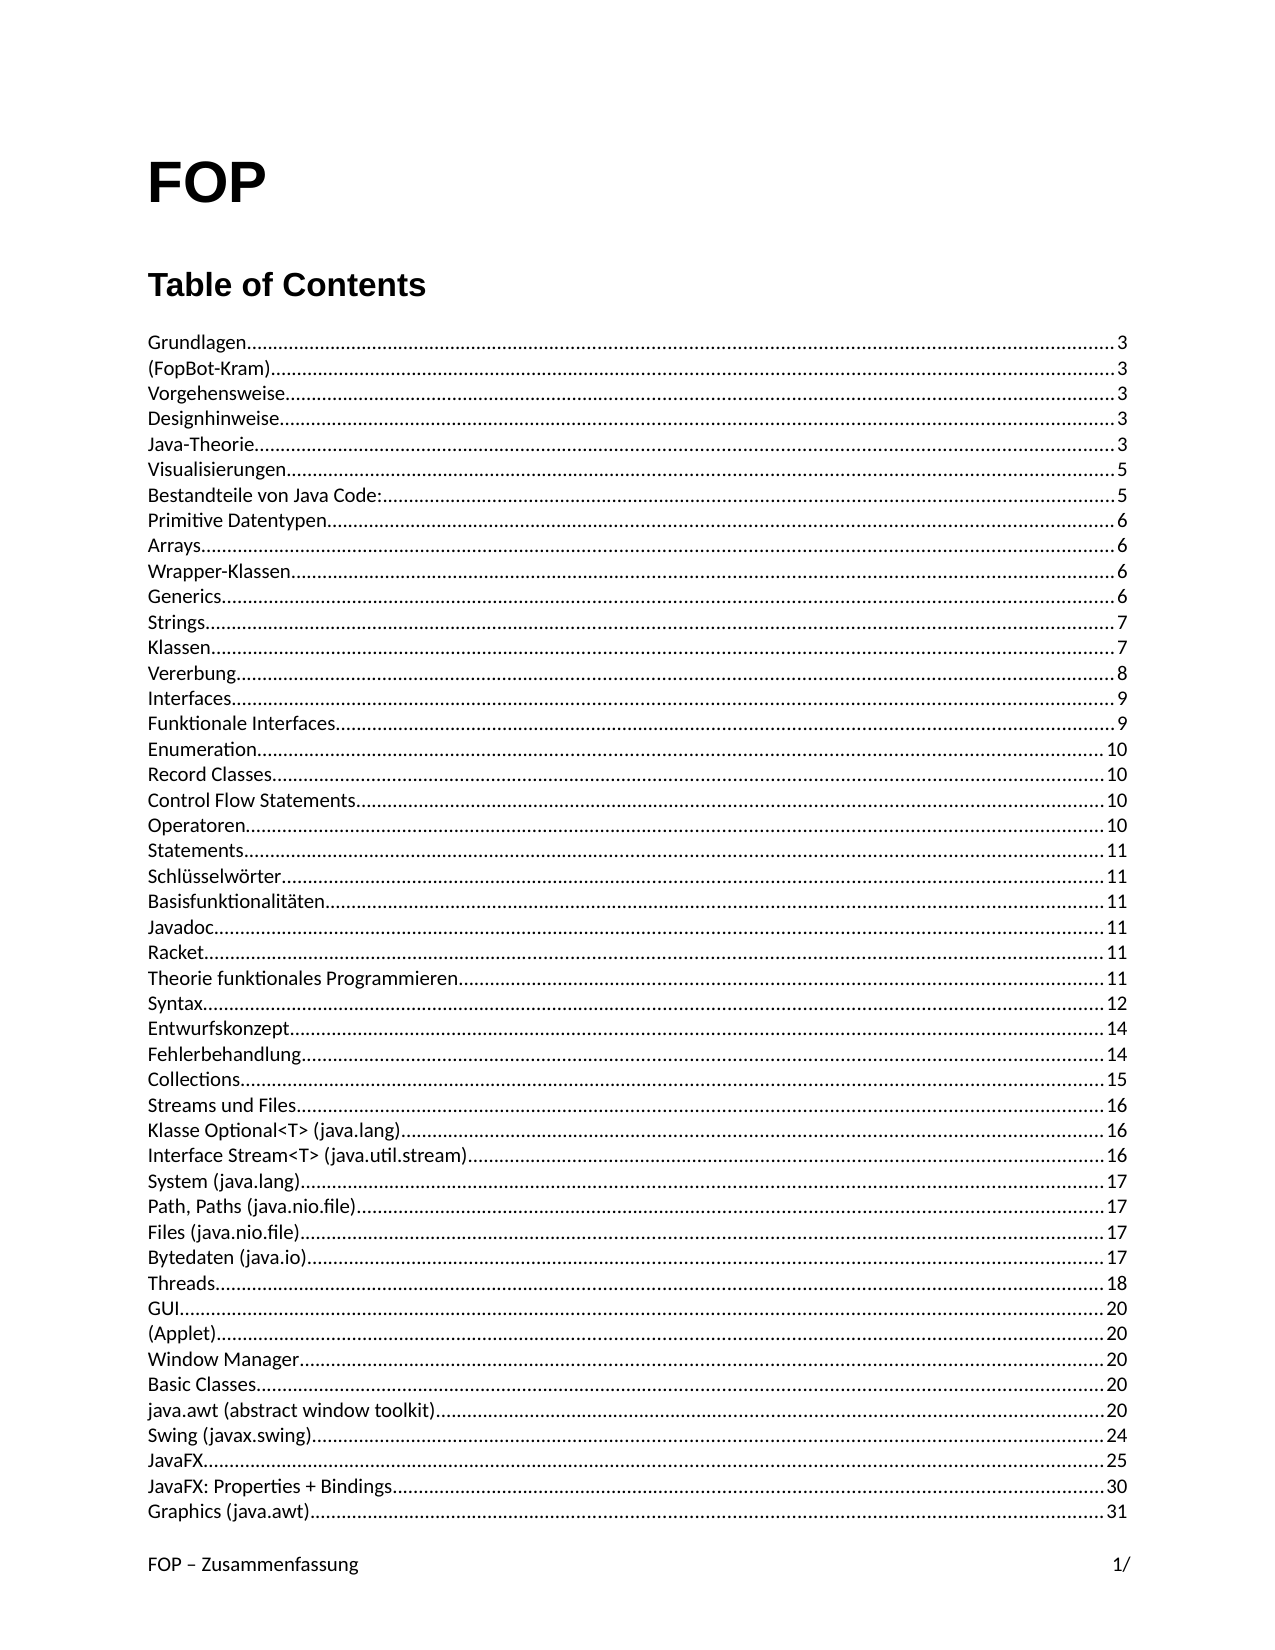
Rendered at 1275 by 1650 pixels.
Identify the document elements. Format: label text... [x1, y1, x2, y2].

text Basic Classes 20 [148, 1371, 1127, 1397]
text java.awt (abstract window toolkit) 20 [148, 1397, 1127, 1422]
text Syntax 12 [148, 990, 1127, 1016]
text Enumeration 10 [148, 736, 1127, 761]
text Entwurfskonzept 14 [148, 1016, 1127, 1041]
text Statements 11 [148, 838, 1127, 863]
text Window Manager 20 [148, 1346, 1127, 1371]
text Designhinweise 3 [148, 406, 1127, 431]
text Threads 18 [148, 1270, 1127, 1295]
text (Applet) 20 [148, 1321, 1127, 1346]
text Wrapper-Klassen 6 [148, 558, 1127, 583]
text Vererbung 8 [148, 660, 1127, 685]
text Funktionale Interfaces 9 [148, 711, 1127, 736]
text Interfaces 9 [148, 685, 1127, 711]
text Graphics (java.awt) 31 [148, 1498, 1127, 1524]
text Basisfunktionalitäten 11 [148, 888, 1127, 914]
text Java-Theorie 3 [148, 431, 1127, 456]
text Bytedaten (java.io) 17 [148, 1244, 1127, 1270]
text Control Flow Statements 10 [148, 787, 1127, 812]
text JavaFX: Properties + Bindings 30 [148, 1473, 1127, 1498]
text System (java.lang) 17 [148, 1168, 1127, 1193]
text (FopBot-Kram) 3 [148, 355, 1127, 380]
text Operatoren 10 [148, 812, 1127, 838]
text Grundlagen 3 [148, 329, 1127, 355]
title FOP [148, 148, 1127, 215]
text GUI 20 [148, 1295, 1127, 1321]
text Theorie funktionales Programmieren 11 [148, 965, 1127, 990]
text Interface Stream<T> (java.util.stream) 16 [148, 1143, 1127, 1168]
text Visualisierungen 5 [148, 456, 1127, 482]
text Racket 11 [148, 939, 1127, 965]
text Vorgehensweise 3 [148, 380, 1127, 406]
text Files (java.nio.file) 17 [148, 1219, 1127, 1244]
text Klassen 7 [148, 634, 1127, 660]
text Bestandteile von Java Code: 5 [148, 482, 1127, 507]
text Arrays 6 [148, 533, 1127, 558]
text Javadoc 11 [148, 914, 1127, 939]
text Generics 6 [148, 583, 1127, 609]
text Fehlerbehandlung 14 [148, 1041, 1127, 1066]
text Schlüsselwörter 11 [148, 863, 1127, 888]
text Strings 7 [148, 609, 1127, 634]
text Streams und Files 16 [148, 1092, 1127, 1117]
subtitle Table of Contents [148, 266, 1127, 304]
text Path, Paths (java.nio.file) 17 [148, 1193, 1127, 1219]
text Record Classes 10 [148, 761, 1127, 787]
text Primitive Datentypen 6 [148, 507, 1127, 533]
text JavaFX 25 [148, 1448, 1127, 1473]
text Swing (javax.swing) 24 [148, 1422, 1127, 1448]
text Klasse Optional<T> (java.lang) 16 [148, 1117, 1127, 1143]
text Collections 15 [148, 1066, 1127, 1092]
